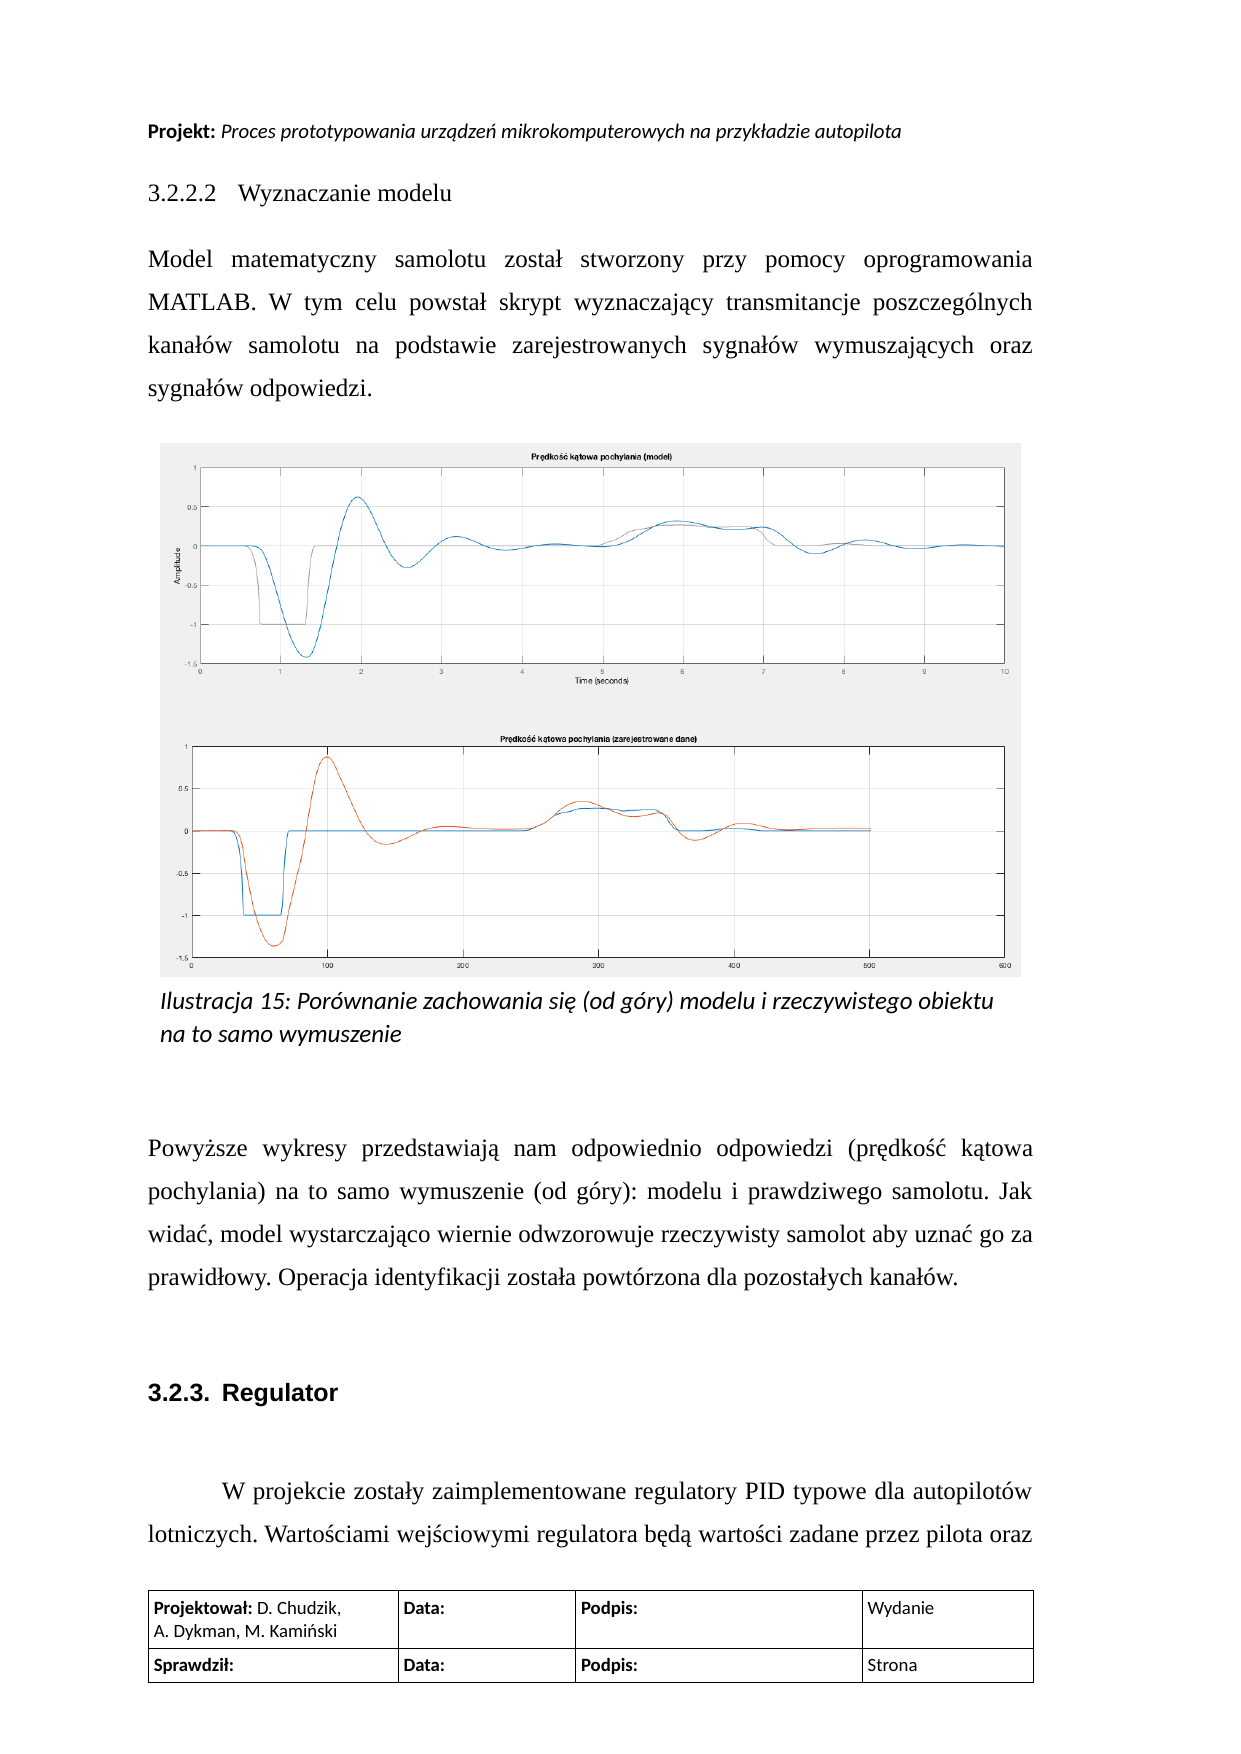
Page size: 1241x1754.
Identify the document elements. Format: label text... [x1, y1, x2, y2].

picture [160, 443, 1022, 977]
text Powyższe wykresy przedstawiają nam odpowiednio odpowiedzi (prędkość kątowa pochylania) na to samo wymuszenie (od góry): modelu i prawdziwego samolotu. Jak widać, model wystarczająco wiernie odwzorowuje rzeczywisty samolot aby uznać go za prawidłowy. Operacja identyfikacji została powtórzona dla pozostałych kanałów. [148, 1133, 1033, 1291]
subtitle Regulator [148, 1378, 1033, 1407]
subtitle Wyznaczanie modelu [148, 178, 1033, 206]
text Ilustracja 15: Porównanie zachowania się (od góry) modelu i rzeczywistego obiektu na to samo wymuszenie [160, 977, 1021, 1049]
text W projekcie zostały zaimplementowane regulatory PID typowe dla autopilotów lotniczych. Wartościami wejściowymi regulatora będą wartości zadane przez pilota oraz [148, 1476, 1033, 1548]
text Model matematyczny samolotu został stworzony przy pomocy oprogramowania MATLAB. W tym celu powstał skrypt wyznaczający transmitancje poszczególnych kanałów samolotu na podstawie zarejestrowanych sygnałów wymuszających oraz sygnałów odpowiedzi. [148, 244, 1033, 402]
